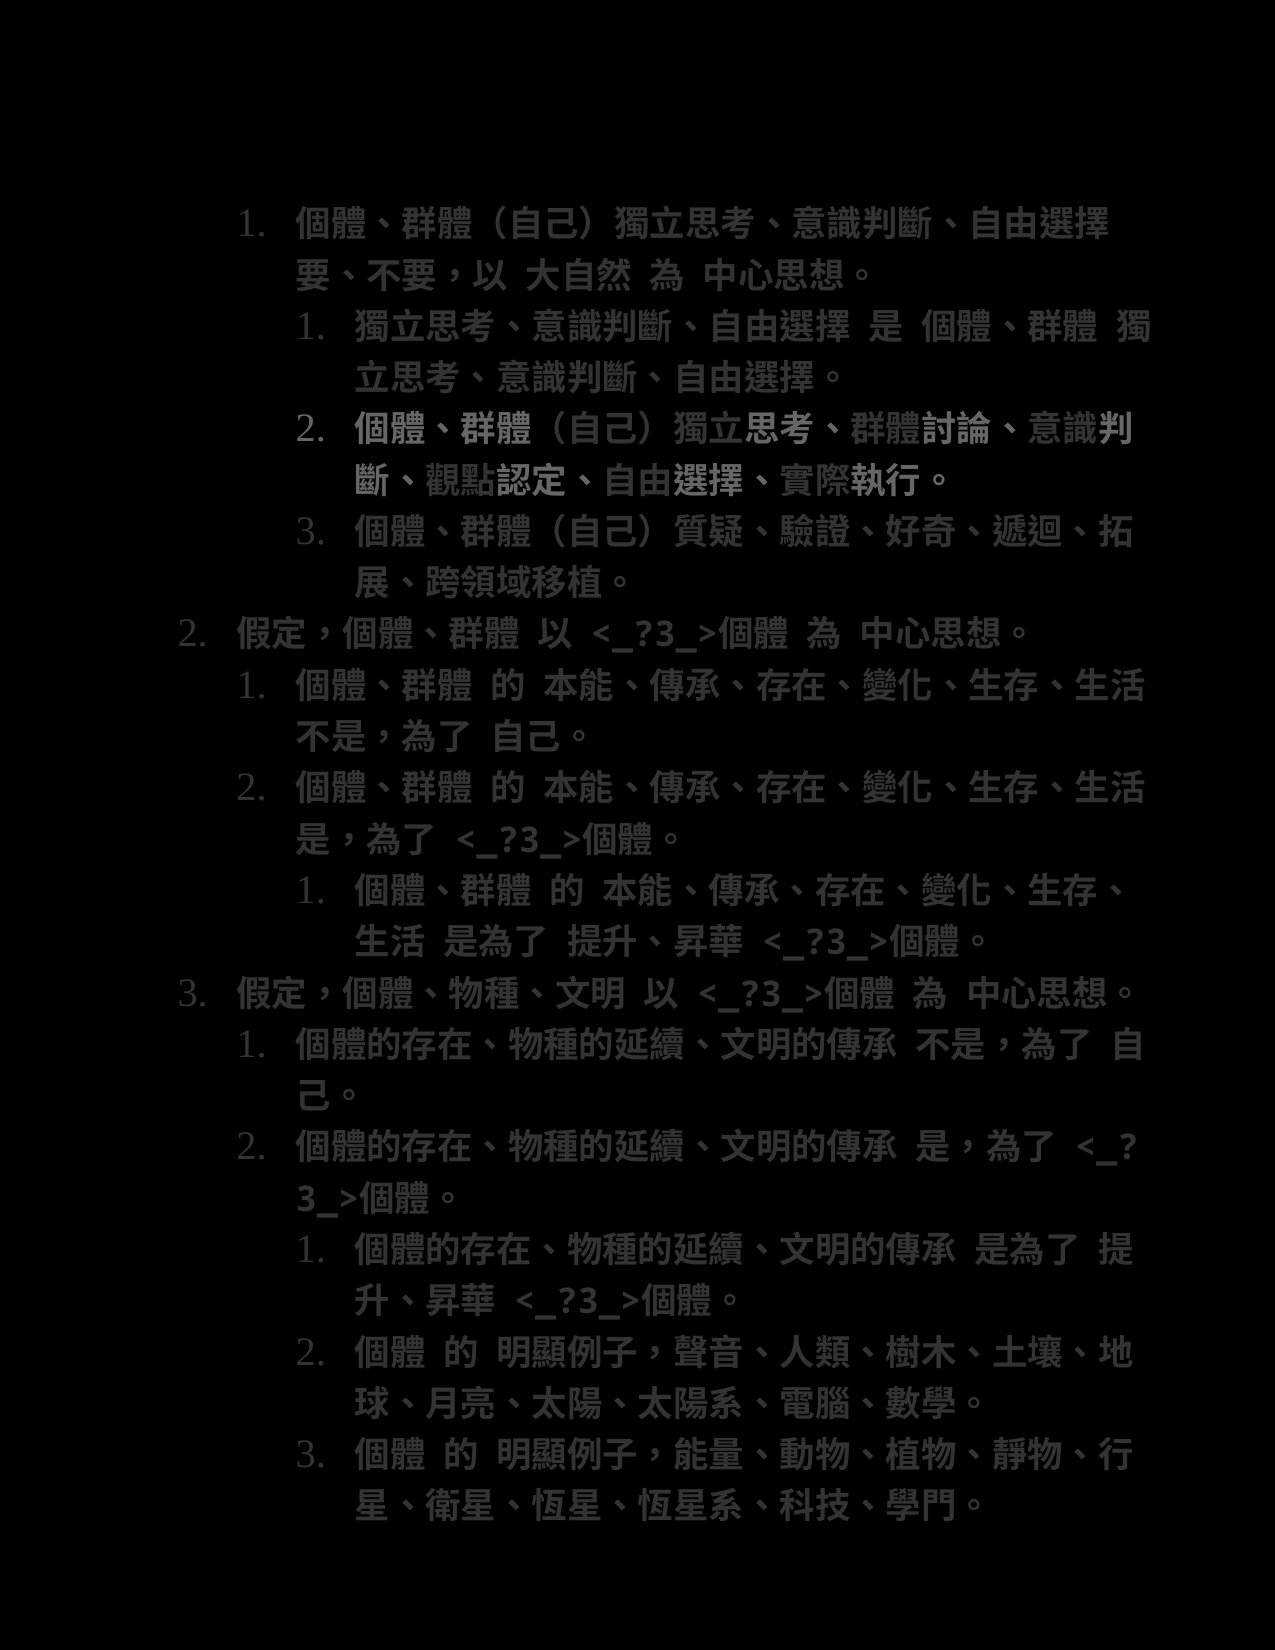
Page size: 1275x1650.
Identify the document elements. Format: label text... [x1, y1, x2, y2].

list 個體 的 明顯例子，能量、動物、植物、靜物、行星、衛星、恆星、恆星系、科技、學門。 [295, 1427, 1157, 1529]
list 個體的存在、物種的延續、文明的傳承 是為了 提升、昇華 <_?3_>個體。 [295, 1221, 1157, 1324]
list 個體的存在、物種的延續、文明的傳承 是，為了 <_?3_>個體。 [236, 1119, 1157, 1221]
list 假定，個體、物種、文明 以 <_?3_>個體 為 中心思想。 [177, 965, 1157, 1016]
list 個體、群體 的 本能、傳承、存在、變化、生存、生活 不是，為了 自己。 [236, 657, 1157, 760]
list 個體、群體 的 本能、傳承、存在、變化、生存、生活 是，為了 <_?3_>個體。 [236, 760, 1157, 862]
list 個體、群體 的 本能、傳承、存在、變化、生存、生活 是為了 提升、昇華 <_?3_>個體。 [295, 862, 1157, 965]
list 個體、群體（自己）獨立思考、群體討論、意識判斷、觀點認定、自由選擇、實際執行。 [295, 401, 1157, 503]
list 假定，個體、群體 以 <_?3_>個體 為 中心思想。 [177, 606, 1157, 657]
list 個體的存在、物種的延續、文明的傳承 不是，為了 自己。 [236, 1016, 1157, 1119]
list 個體 的 明顯例子，聲音、人類、樹木、土壤、地球、月亮、太陽、太陽系、電腦、數學。 [295, 1324, 1157, 1427]
list 獨立思考、意識判斷、自由選擇 是 個體、群體 獨立思考、意識判斷、自由選擇。 [295, 298, 1157, 401]
list 個體、群體（自己）獨立思考、意識判斷、自由選擇 要、不要，以 大自然 為 中心思想。 [236, 196, 1157, 298]
list 個體、群體（自己）質疑、驗證、好奇、遞迴、拓展、跨領域移植。 [295, 503, 1157, 606]
